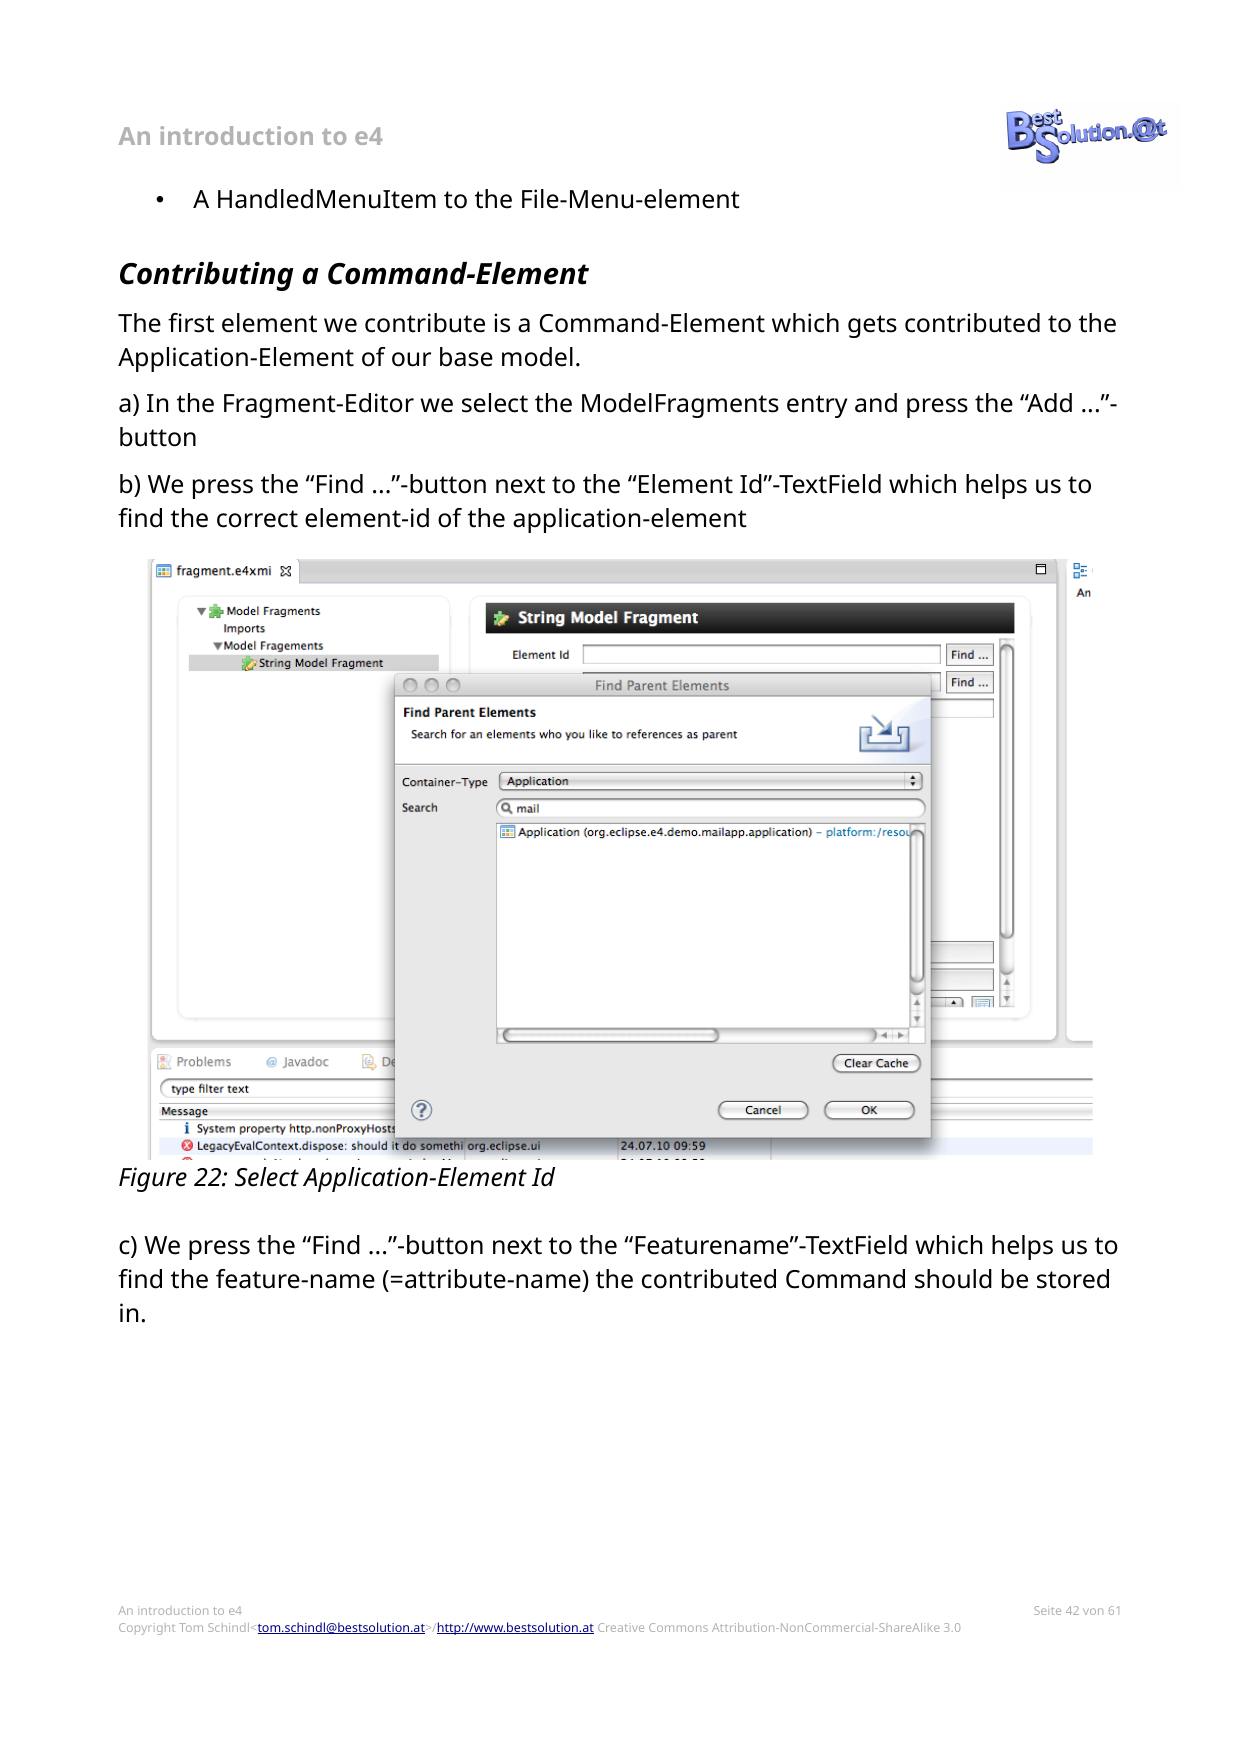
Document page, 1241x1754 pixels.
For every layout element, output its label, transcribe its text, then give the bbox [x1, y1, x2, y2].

subtitle Contributing a Command-Element [118, 253, 1122, 293]
text The first element we contribute is a Command-Element which gets contributed to the Application-Element of our base model. [118, 305, 1122, 373]
text c) We press the “Find ...”-button next to the “Featurename”-TextField which helps us to find the feature-name (=attribute-name) the contributed Command should be stored in. [118, 1194, 1122, 1330]
list A HandledMenuItem to the File-Menu-element [156, 182, 1122, 216]
text Figure 22: Select Application-Element Id [118, 1160, 1122, 1194]
text a) In the Fragment-Editor we select the ModelFragments entry and press the “Add ...”-button [118, 386, 1122, 454]
text b) We press the “Find ...”-button next to the “Element Id”-TextField which helps us to find the correct element-id of the application-element [118, 467, 1122, 535]
picture [147, 559, 1093, 1160]
text [118, 547, 1122, 560]
picture [1002, 101, 1181, 191]
